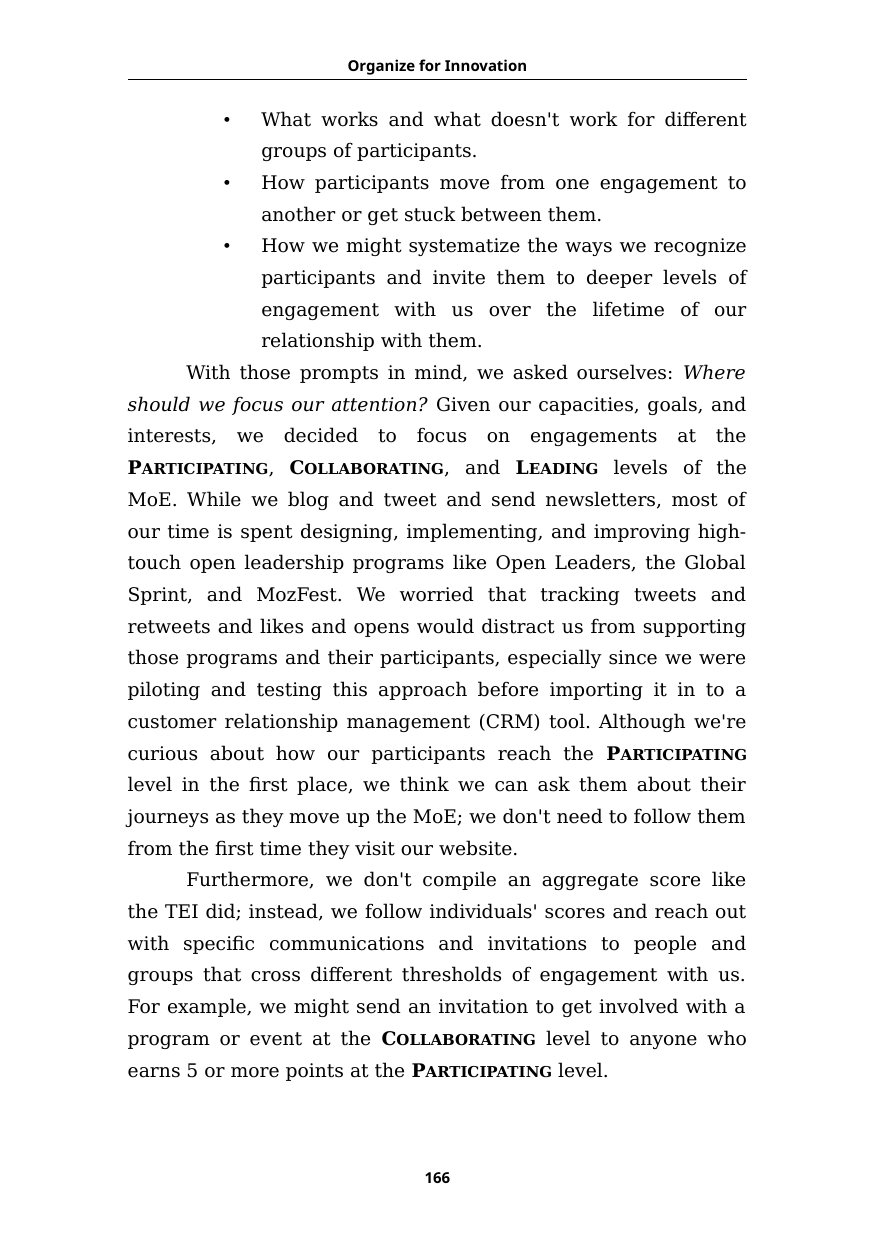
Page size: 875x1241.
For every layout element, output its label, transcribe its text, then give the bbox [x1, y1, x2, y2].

text Furthermore, we don't compile an aggregate score like the TEI did; instead, we follow individuals' scores and reach out with specific communications and invitations to people and groups that cross different thresholds of engagement with us. For example, we might send an invitation to get involved with a program or event at the Collaborating level to anyone who earns 5 or more points at the Participating level. [127, 869, 747, 1082]
list What works and what doesn't work for different groups of participants. [223, 109, 747, 162]
list How participants move from one engagement to another or get stuck between them. [223, 172, 747, 226]
list How we might systematize the ways we recognize participants and invite them to deeper levels of engagement with us over the lifetime of our relationship with them. [223, 235, 747, 352]
text With those prompts in mind, we asked ourselves: Where should we focus our attention? Given our capacities, goals, and interests, we decided to focus on engagements at the Participating, Collaborating, and Leading levels of the MoE. While we blog and tweet and send newsletters, most of our time is spent designing, implementing, and improving high-touch open leadership programs like Open Leaders, the Global Sprint, and MozFest. We worried that tracking tweets and retweets and likes and opens would distract us from supporting those programs and their participants, especially since we were piloting and testing this approach before importing it in to a customer relationship management (CRM) tool. Although we're curious about how our participants reach the Participating level in the first place, we think we can ask them about their journeys as they move up the MoE; we don't need to follow them from the first time they visit our website. [127, 362, 747, 859]
